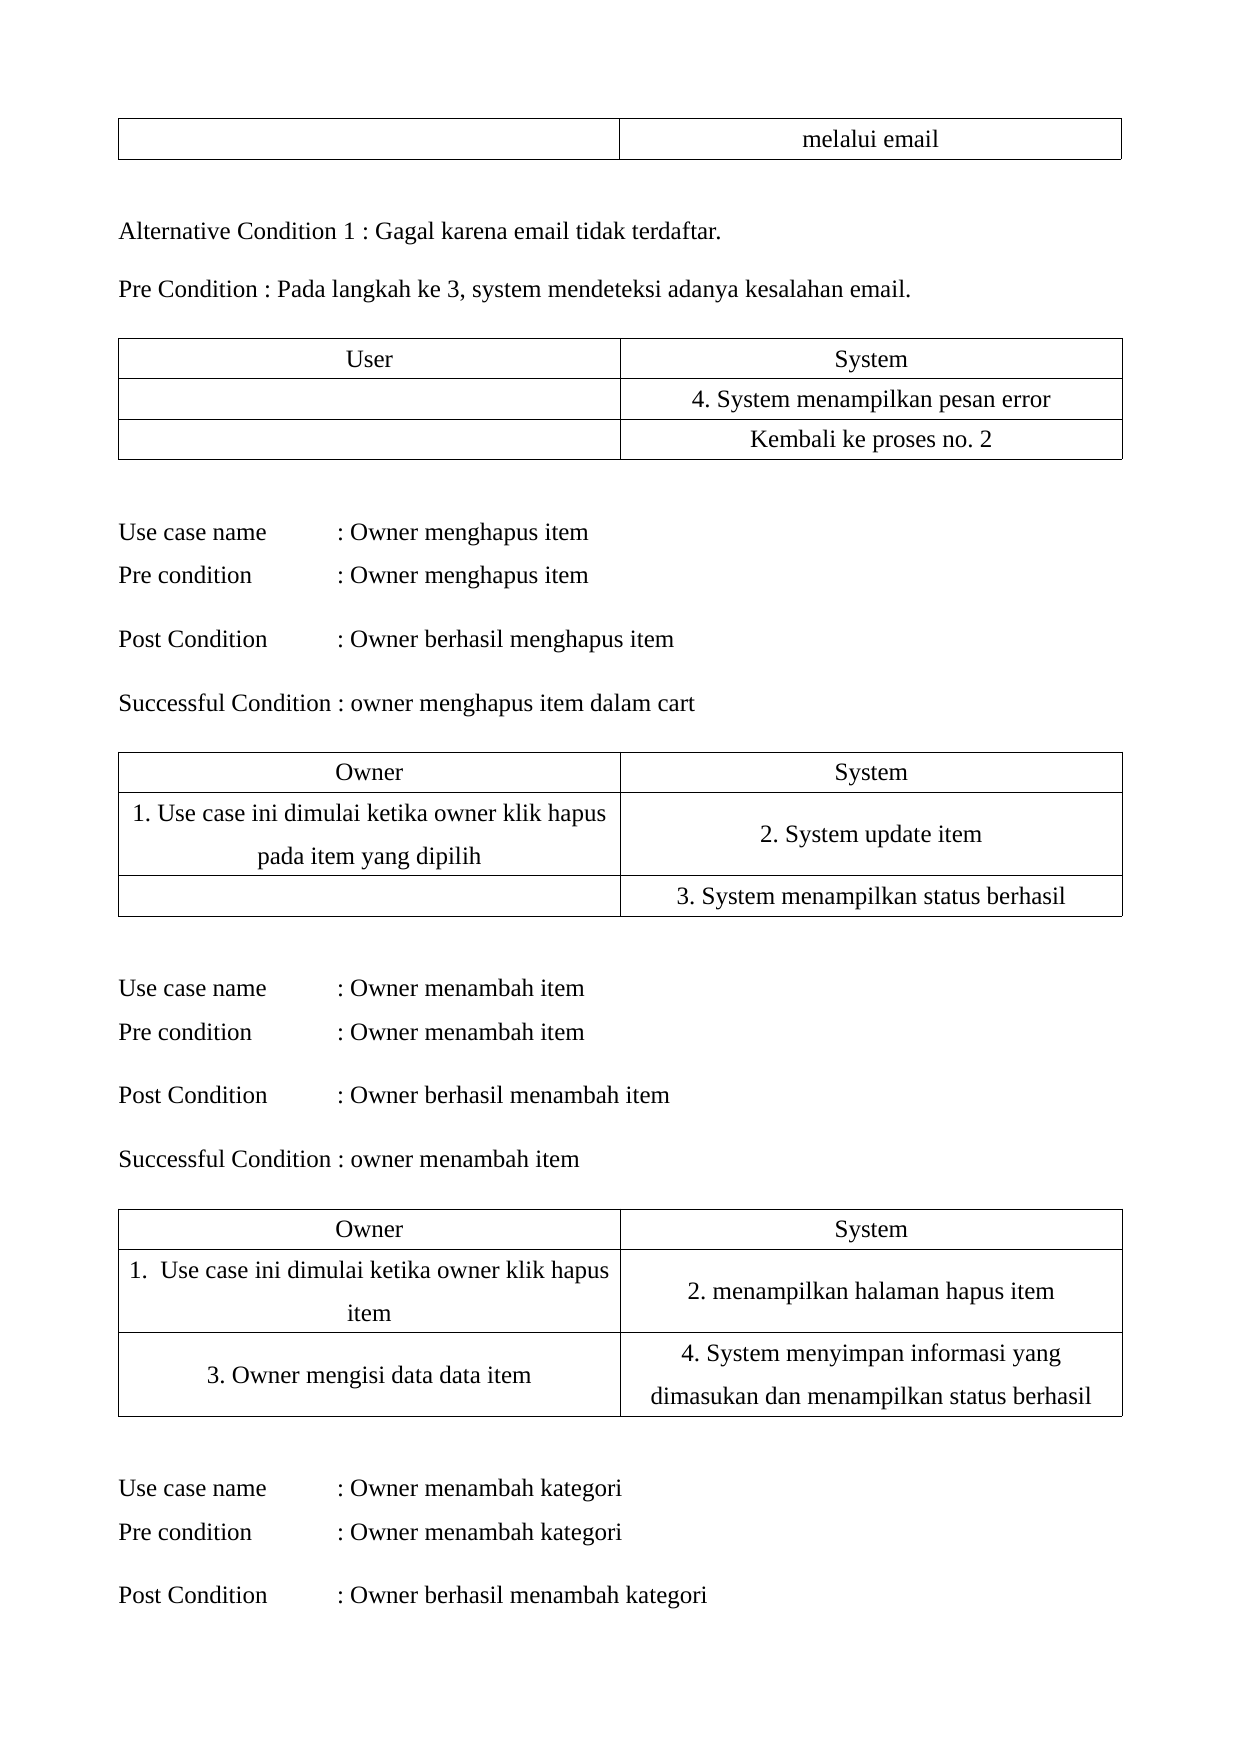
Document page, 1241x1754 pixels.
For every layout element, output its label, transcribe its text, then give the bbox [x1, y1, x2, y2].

text Successful Condition : owner menambah item [118, 1144, 1122, 1173]
table_header System [621, 1210, 1122, 1249]
table_cell 1. Use case ini dimulai ketika owner klik hapus pada item yang dipilih [119, 793, 620, 875]
table_header Owner [119, 1210, 620, 1249]
table_cell [119, 119, 619, 158]
table_cell [119, 379, 620, 418]
table_header Owner [119, 753, 620, 792]
table_cell 2. menampilkan halaman hapus item [621, 1250, 1122, 1332]
text Pre condition : Owner menambah item [118, 1017, 1122, 1045]
text Pre condition : Owner menghapus item [118, 560, 1122, 588]
text Alternative Condition 1 : Gagal karena email tidak terdaftar. [118, 216, 1122, 245]
text Use case name : Owner menghapus item [118, 517, 1122, 545]
table_cell 4. System menampilkan pesan error [621, 379, 1122, 418]
table_cell Kembali ke proses no. 2 [621, 420, 1122, 459]
table_cell 4. System menyimpan informasi yang dimasukan dan menampilkan status berhasil [621, 1333, 1122, 1416]
table_cell 1. Use case ini dimulai ketika owner klik hapus item [119, 1250, 620, 1332]
table_cell 2. System update item [621, 793, 1122, 875]
table_header System [621, 753, 1122, 792]
table_cell [119, 420, 620, 459]
text Post Condition : Owner berhasil menambah item [118, 1081, 1122, 1109]
text Pre condition : Owner menambah kategori [118, 1517, 1122, 1545]
text Use case name : Owner menambah kategori [118, 1473, 1122, 1502]
text Use case name : Owner menambah item [118, 973, 1122, 1002]
table_header User [119, 339, 620, 378]
text Successful Condition : owner menghapus item dalam cart [118, 688, 1122, 716]
text Pre Condition : Pada langkah ke 3, system mendeteksi adanya kesalahan email. [118, 274, 1122, 303]
table_cell melalui email [620, 119, 1121, 158]
table_header System [621, 339, 1122, 378]
table_cell 3. Owner mengisi data data item [119, 1333, 620, 1416]
table_cell [119, 876, 620, 916]
text Post Condition : Owner berhasil menghapus item [118, 624, 1122, 652]
table_cell 3. System menampilkan status berhasil [621, 876, 1122, 916]
text Post Condition : Owner berhasil menambah kategori [118, 1581, 1122, 1609]
